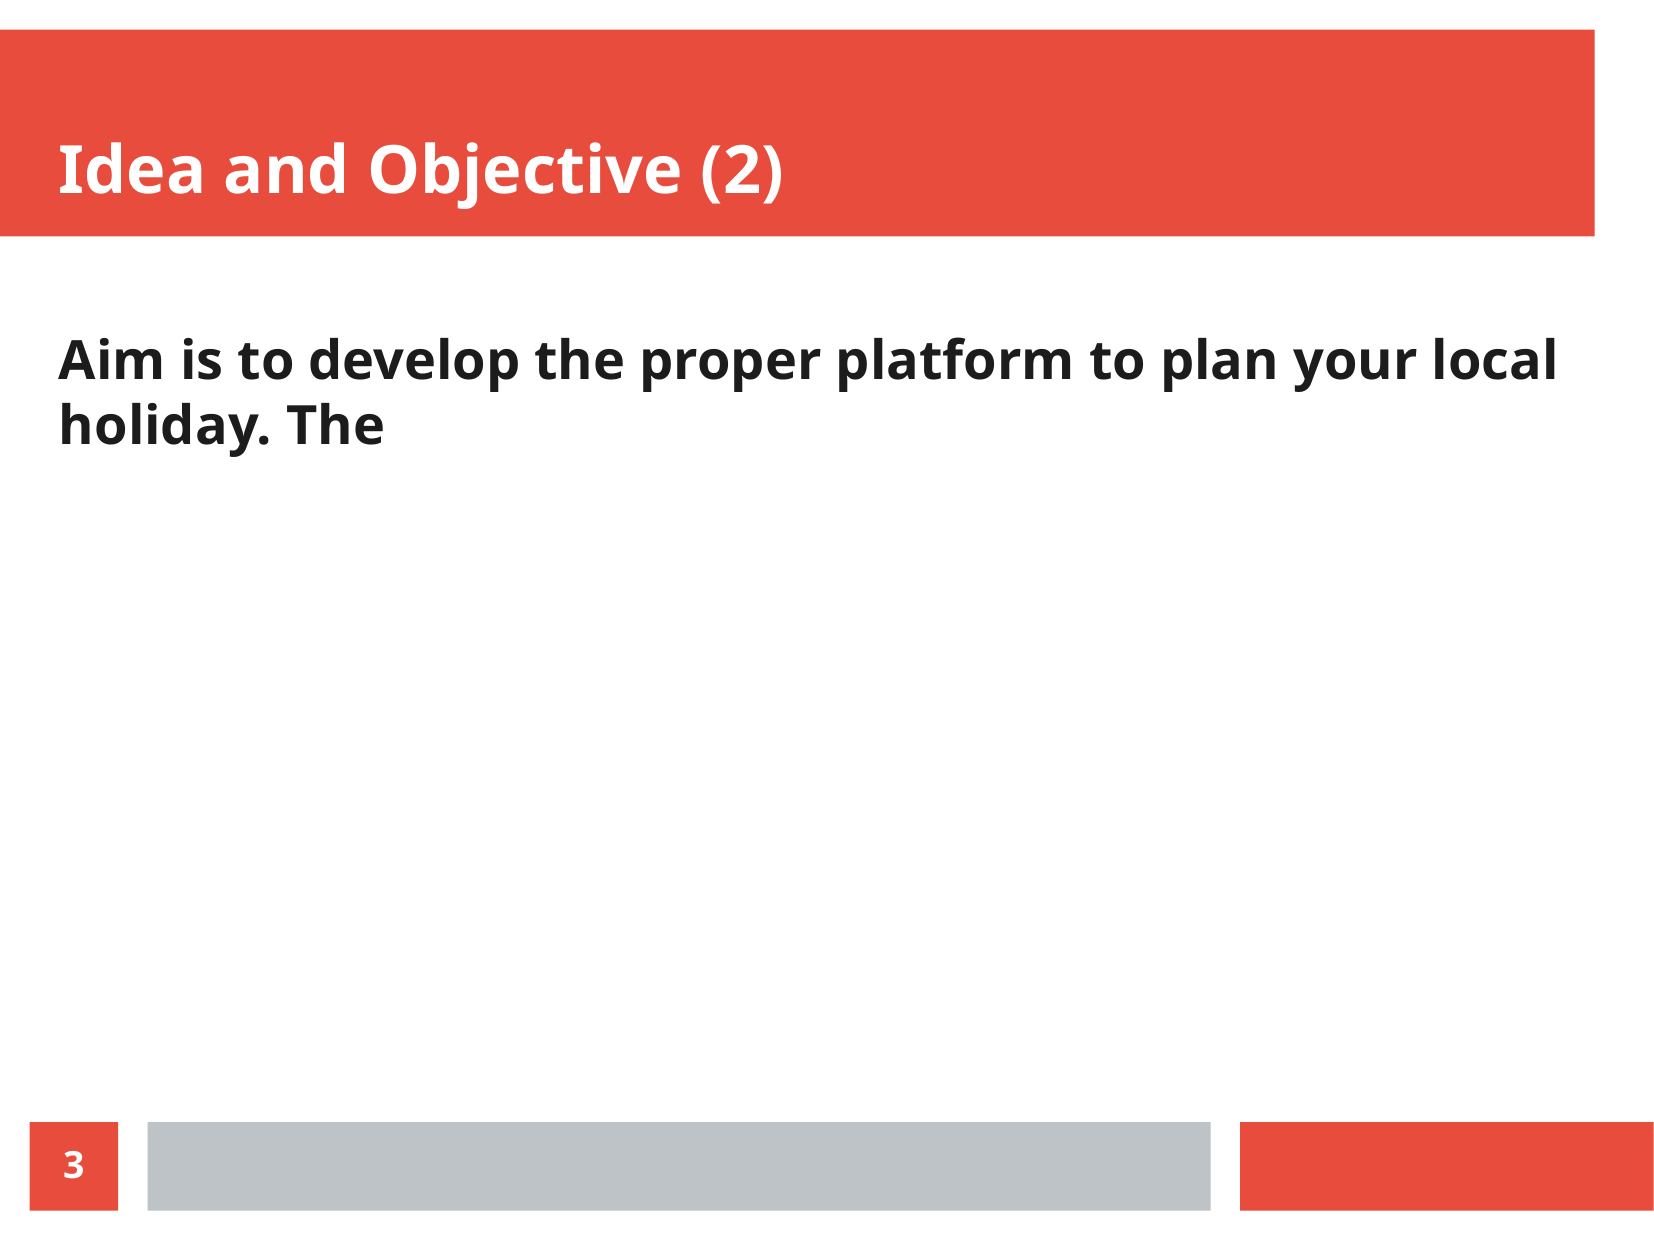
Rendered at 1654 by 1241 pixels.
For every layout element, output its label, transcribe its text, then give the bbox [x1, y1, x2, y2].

list Aim is to develop the proper platform to plan your local holiday. The [59, 324, 1565, 1093]
title Idea and Objective (2) [59, 59, 1595, 207]
text_box [29, 1122, 119, 1211]
